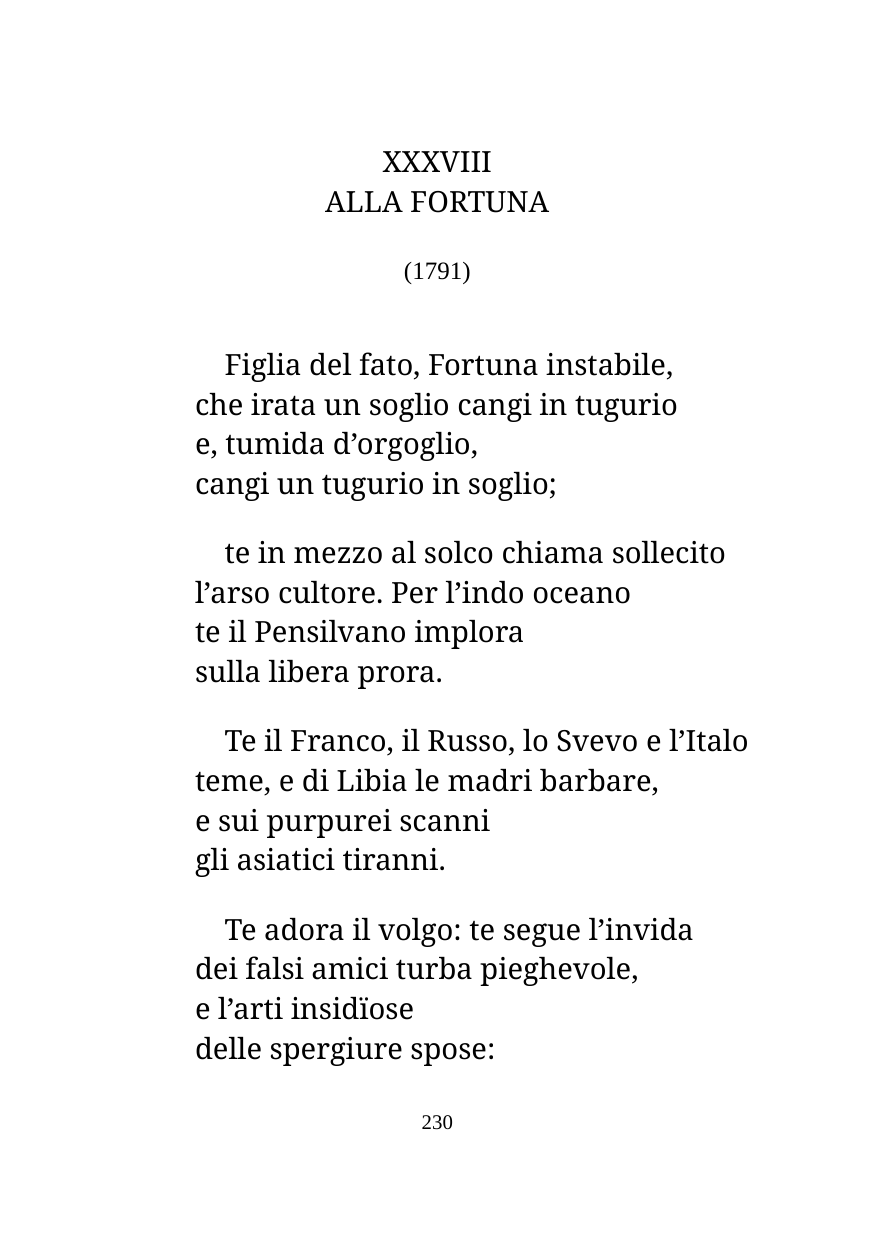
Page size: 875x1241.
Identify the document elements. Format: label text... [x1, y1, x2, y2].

text Figlia del fato, Fortuna instabile, che irata un soglio cangi in tugurio e, tumida d’orgoglio, cangi un tugurio in soglio; [195, 344, 768, 503]
text Te adora il volgo: te segue l’invida dei falsi amici turba pieghevole, e l’arti insidïose delle spergiure spose: [195, 909, 768, 1068]
text Te il Franco, il Russo, lo Svevo e l’Italo teme, e di Libia le madri barbare, e sui purpurei scanni gli asiatici tiranni. [195, 721, 768, 879]
text te in mezzo al solco chiama sollecito l’arso cultore. Per l’indo oceano te il Pensilvano implora sulla libera prora. [195, 532, 768, 691]
subtitle XXXVIII ALLA FORTUNA [106, 142, 768, 221]
text (1791) [106, 256, 768, 285]
